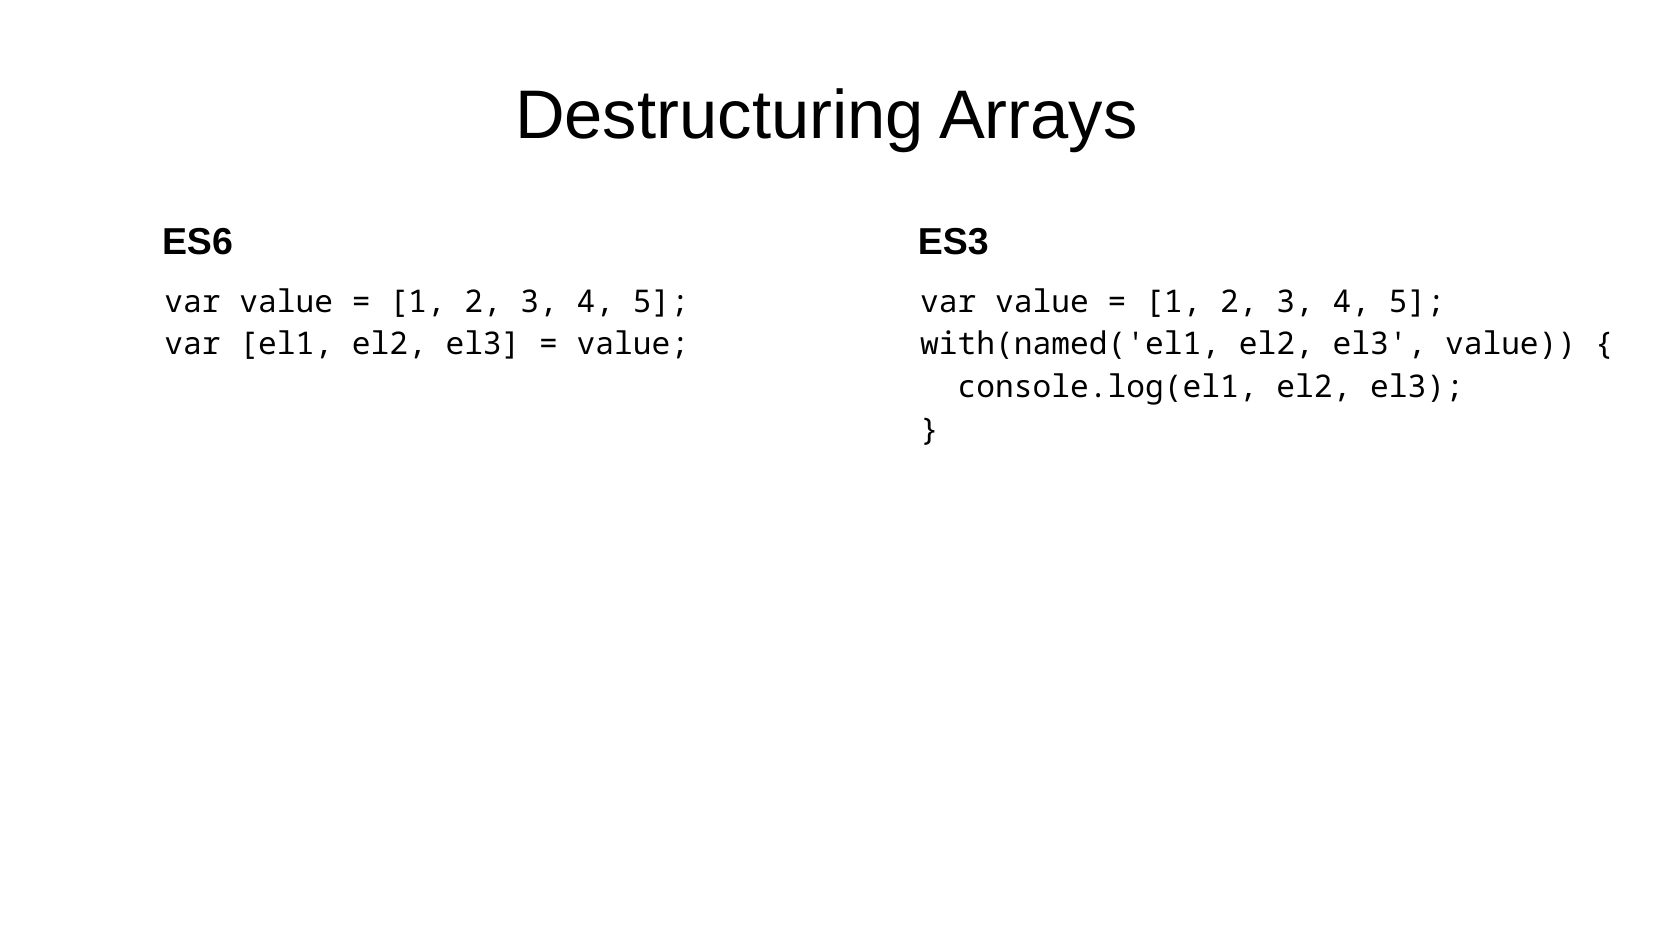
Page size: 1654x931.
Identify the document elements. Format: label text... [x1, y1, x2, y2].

title Destructuring Arrays [82, 37, 1571, 193]
text_box var value = [1, 2, 3, 4, 5]; var [el1, el2, el3] = value; [149, 271, 705, 353]
text_box ES3 [903, 213, 1004, 271]
text_box ES6 [147, 213, 248, 271]
text_box var value = [1, 2, 3, 4, 5]; with(named('el1, el2, el3', value)) { console.log(el1, el2, el3); } [905, 271, 1629, 419]
